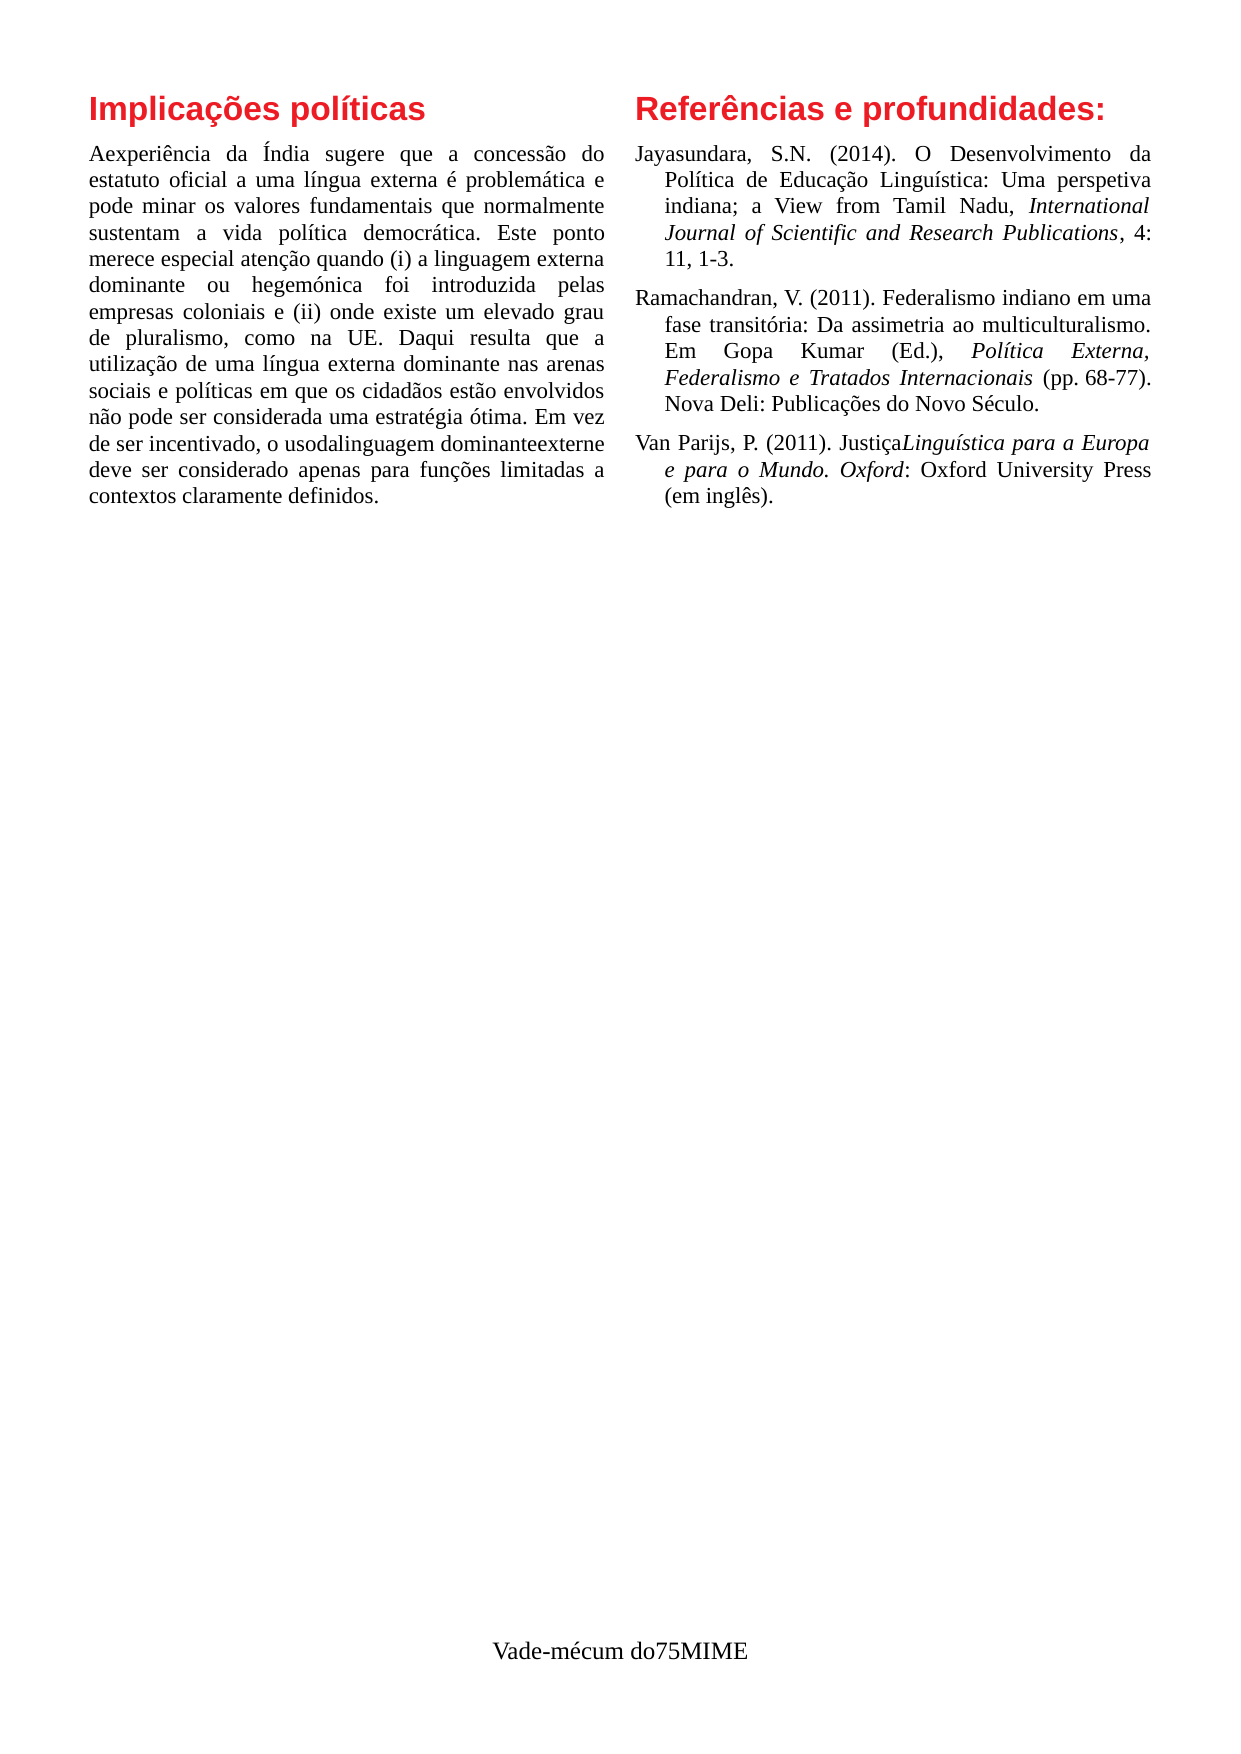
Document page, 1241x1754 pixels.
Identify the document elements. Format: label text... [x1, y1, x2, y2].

text Aexperiência da Índia sugere que a concessão do estatuto oficial a uma língua externa é problemática e pode minar os valores fundamentais que normalmente sustentam a vida política democrática. Este ponto merece especial atenção quando (i) a linguagem externa dominante ou hegemónica foi introduzida pelas empresas coloniais e (ii) onde existe um elevado grau de pluralismo, como na UE. Daqui resulta que a utilização de uma língua externa dominante nas arenas sociais e políticas em que os cidadãos estão envolvidos não pode ser considerada uma estratégia ótima. Em vez de ser incentivado, o usodalinguagem dominanteexterne deve ser considerado apenas para funções limitadas a contextos claramente definidos. [88, 140, 605, 509]
subtitle Referências e profundidades: [635, 88, 1152, 127]
subtitle Implicações políticas [88, 88, 605, 127]
text Van Parijs, P. (2011). JustiçaLinguística para a Europa e para o Mundo. Oxford: Oxford University Press (em inglês). [635, 429, 1152, 508]
text Jayasundara, S.N. (2014). O Desenvolvimento da Política de Educação Linguística: Uma perspetiva indiana; a View from Tamil Nadu, International Journal of Scientific and Research Publications, 4: 11, 1-3. [635, 140, 1152, 271]
text Ramachandran, V. (2011). Federalismo indiano em uma fase transitória: Da assimetria ao multiculturalismo. Em Gopa Kumar (Ed.), Política Externa, Federalismo e Tratados Internacionais (pp. 68-77). Nova Deli: Publicações do Novo Século. [635, 284, 1152, 416]
